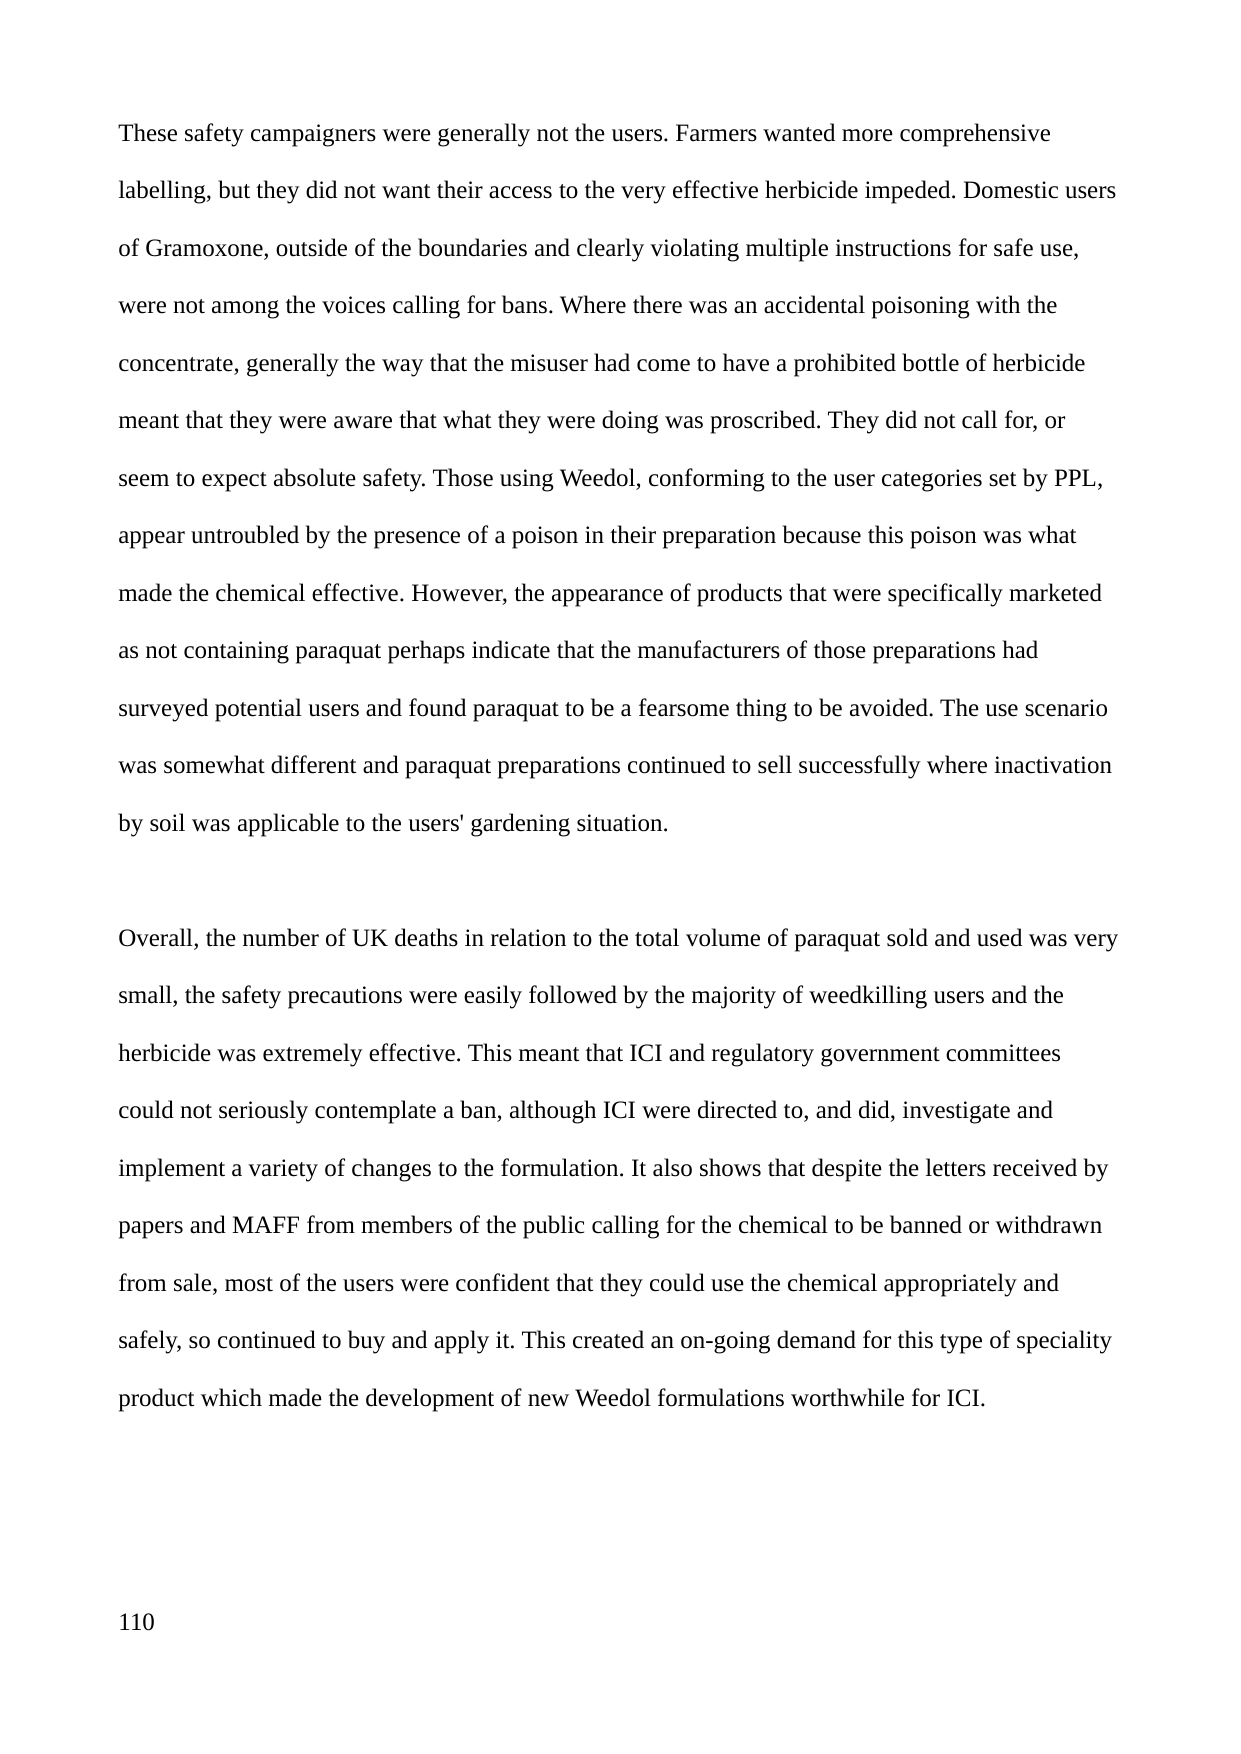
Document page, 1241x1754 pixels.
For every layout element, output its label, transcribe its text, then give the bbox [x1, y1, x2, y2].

text Overall, the number of UK deaths in relation to the total volume of paraquat sold and used was very small, the safety precautions were easily followed by the majority of weedkilling users and the herbicide was extremely effective. This meant that ICI and regulatory government committees could not seriously contemplate a ban, although ICI were directed to, and did, investigate and implement a variety of changes to the formulation. It also shows that despite the letters received by papers and MAFF from members of the public calling for the chemical to be banned or withdrawn from sale, most of the users were confident that they could use the chemical appropriately and safely, so continued to buy and apply it. This created an on-going demand for this type of speciality product which made the development of new Weedol formulations worthwhile for ICI. [118, 923, 1122, 1412]
text These safety campaigners were generally not the users. Farmers wanted more comprehensive labelling, but they did not want their access to the very effective herbicide impeded. Domestic users of Gramoxone, outside of the boundaries and clearly violating multiple instructions for safe use, were not among the voices calling for bans. Where there was an accidental poisoning with the concentrate, generally the way that the misuser had come to have a prohibited bottle of herbicide meant that they were aware that what they were doing was proscribed. They did not call for, or seem to expect absolute safety. Those using Weedol, conforming to the user categories set by PPL, appear untroubled by the presence of a poison in their preparation because this poison was what made the chemical effective. However, the appearance of products that were specifically marketed as not containing paraquat perhaps indicate that the manufacturers of those preparations had surveyed potential users and found paraquat to be a fearsome thing to be avoided. The use scenario was somewhat different and paraquat preparations continued to sell successfully where inactivation by soil was applicable to the users' gardening situation. [118, 118, 1122, 837]
